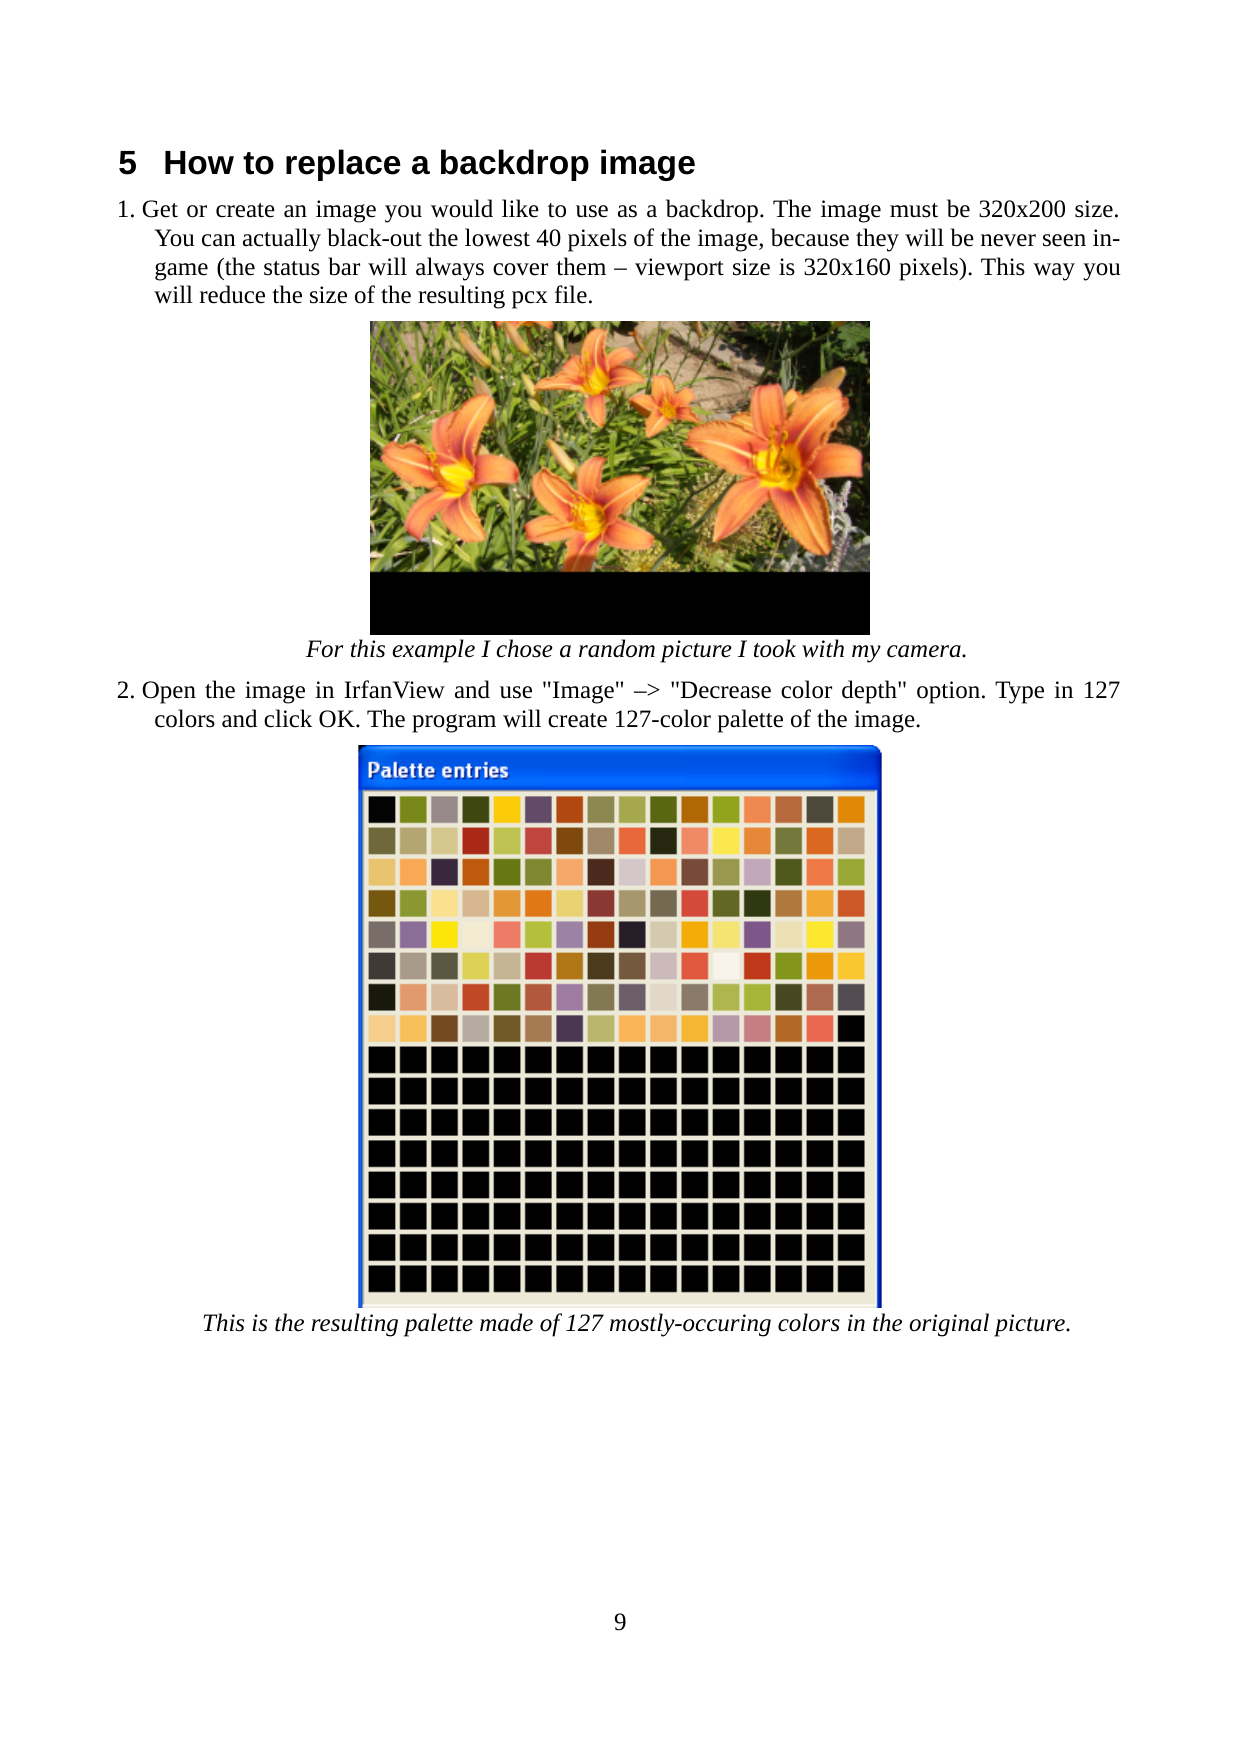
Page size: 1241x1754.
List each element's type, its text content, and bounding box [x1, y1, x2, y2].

list This is the resulting palette made of 127 mostly-occuring colors in the original picture. [117, 1308, 1122, 1337]
list Open the image in IrfanView and use "Image" –> "Decrease color depth" option. Type in 127 colors and click OK. The program will create 127-color palette of the image. [117, 676, 1122, 733]
picture [358, 745, 882, 1308]
picture [370, 321, 870, 635]
subtitle How to replace a backdrop image [118, 143, 1122, 182]
list For this example I chose a random picture I took with my camera. [117, 635, 1122, 663]
list Get or create an image you would like to use as a backdrop. The image must be 320x200 size. You can actually black-out the lowest 40 pixels of the image, because they will be never seen in-game (the status bar will always cover them – viewport size is 320x160 pixels). This way you will reduce the size of the resulting pcx file. [117, 194, 1122, 309]
